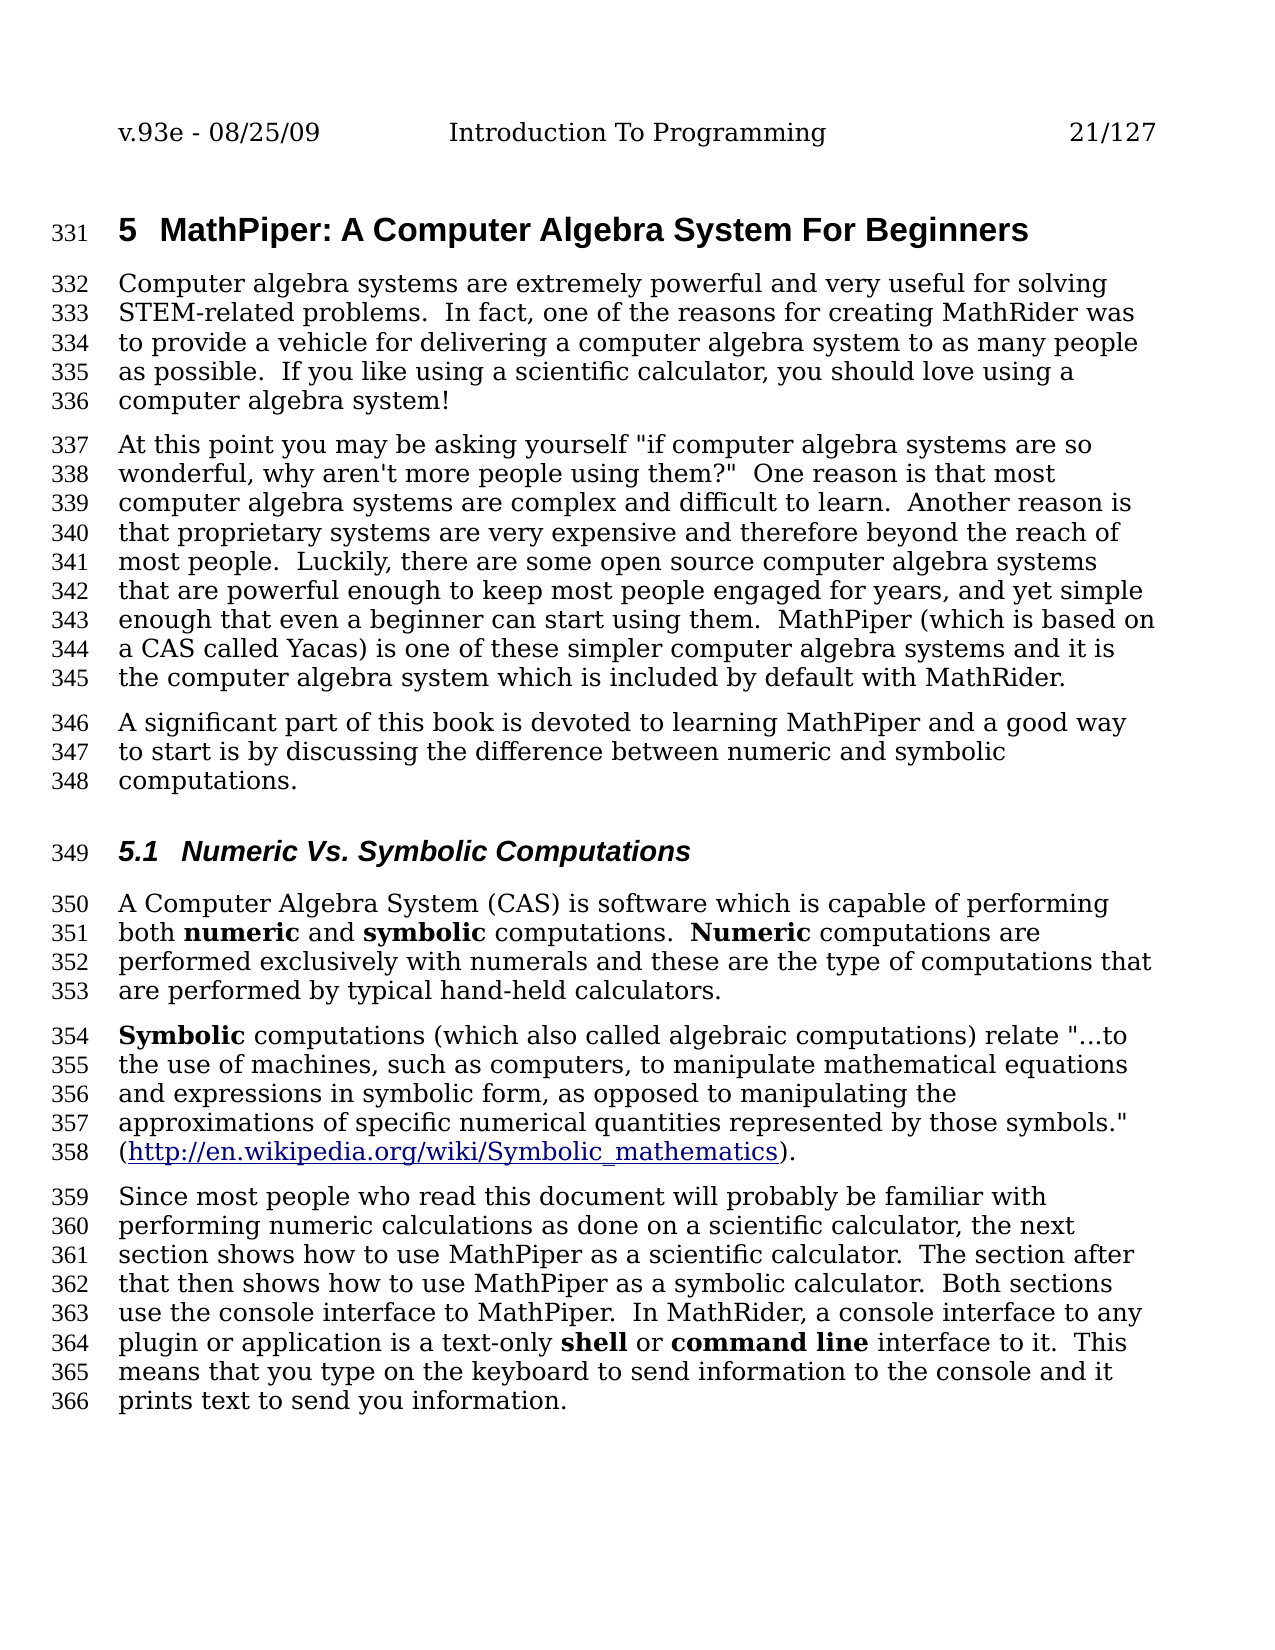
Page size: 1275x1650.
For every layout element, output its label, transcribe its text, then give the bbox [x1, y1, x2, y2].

text At this point you may be asking yourself "if computer algebra systems are so wonderful, why aren't more people using them?" One reason is that most computer algebra systems are complex and difficult to learn. Another reason is that proprietary systems are very expensive and therefore beyond the reach of most people. Luckily, there are some open source computer algebra systems that are powerful enough to keep most people engaged for years, and yet simple enough that even a beginner can start using them. MathPiper (which is based on a CAS called Yacas) is one of these simpler computer algebra systems and it is the computer algebra system which is included by default with MathRider. [118, 430, 1157, 693]
text A significant part of this book is devoted to learning MathPiper and a good way to start is by discussing the difference between numeric and symbolic computations. [118, 708, 1157, 795]
text Since most people who read this document will probably be familiar with performing numeric calculations as done on a scientific calculator, the next section shows how to use MathPiper as a scientific calculator. The section after that then shows how to use MathPiper as a symbolic calculator. Both sections use the console interface to MathPiper. In MathRider, a console interface to any plugin or application is a text-only shell or command line interface to it. This means that you type on the keyboard to send information to the console and it prints text to send you information. [118, 1182, 1157, 1415]
text A Computer Algebra System (CAS) is software which is capable of performing both numeric and symbolic computations. Numeric computations are performed exclusively with numerals and these are the type of computations that are performed by typical hand-held calculators. [118, 889, 1157, 1006]
text Computer algebra systems are extremely powerful and very useful for solving STEM-related problems. In fact, one of the reasons for creating MathRider was to provide a vehicle for delivering a computer algebra system to as many people as possible. If you like using a scientific calculator, you should love using a computer algebra system! [118, 269, 1157, 415]
subtitle Numeric Vs. Symbolic Computations [118, 834, 1157, 868]
text Symbolic computations (which also called algebraic computations) relate "...to the use of machines, such as computers, to manipulate mathematical equations and expressions in symbolic form, as opposed to manipulating the approximations of specific numerical quantities represented by those symbols." (http://en.wikipedia.org/wiki/Symbolic_mathematics). [118, 1021, 1157, 1167]
subtitle MathPiper: A Computer Algebra System For Beginners [118, 210, 1157, 248]
